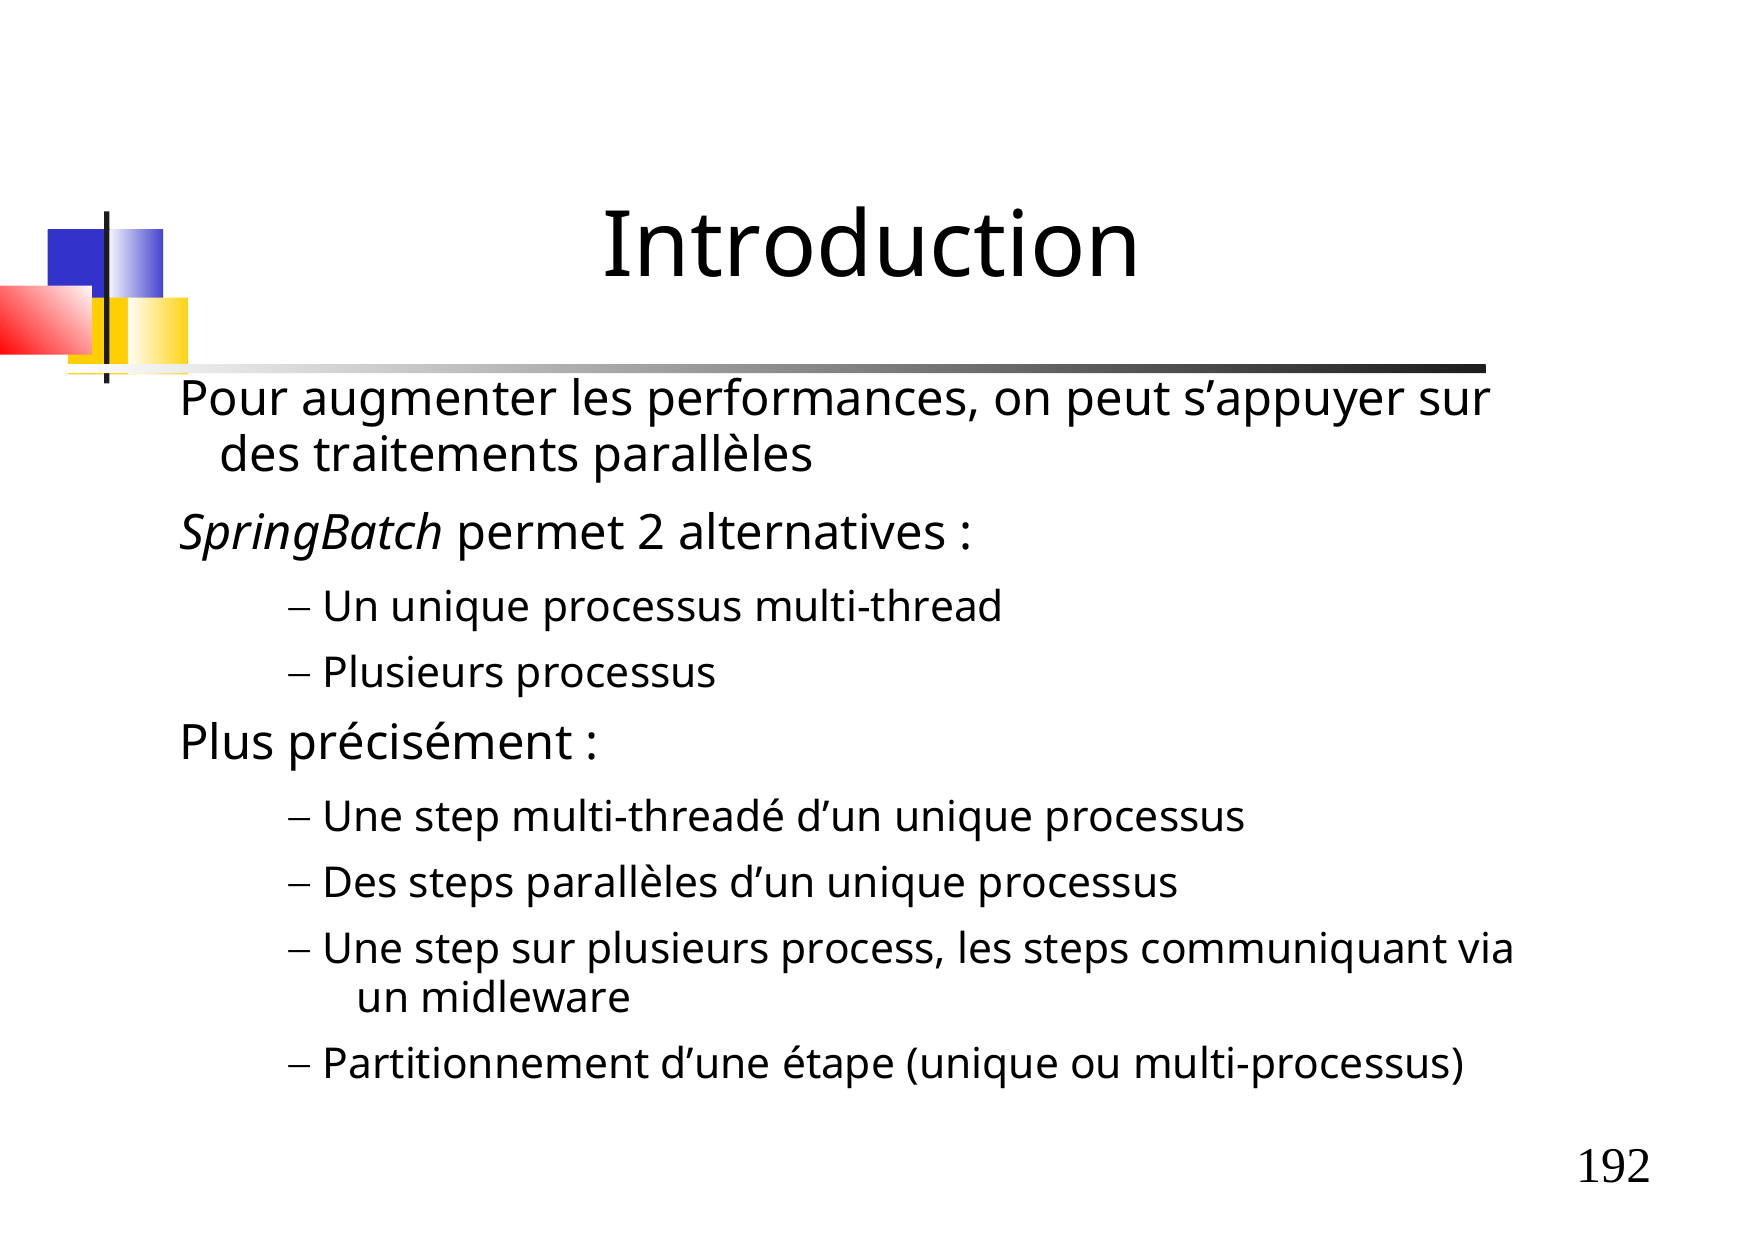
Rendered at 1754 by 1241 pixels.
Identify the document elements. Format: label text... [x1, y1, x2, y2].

list Pour augmenter les performances, on peut s’appuyer sur des traitements parallèles SpringBatch permet 2 alternatives : Un unique processus multi-thread Plusieurs processus Plus précisément : Une step multi-threadé d’un unique processus Des steps parallèles d’un unique processus Une step sur plusieurs process, les steps communiquant via un midleware Partitionnement d’une étape (unique ou multi-processus) [179, 371, 1567, 1091]
title Introduction [179, 139, 1567, 351]
